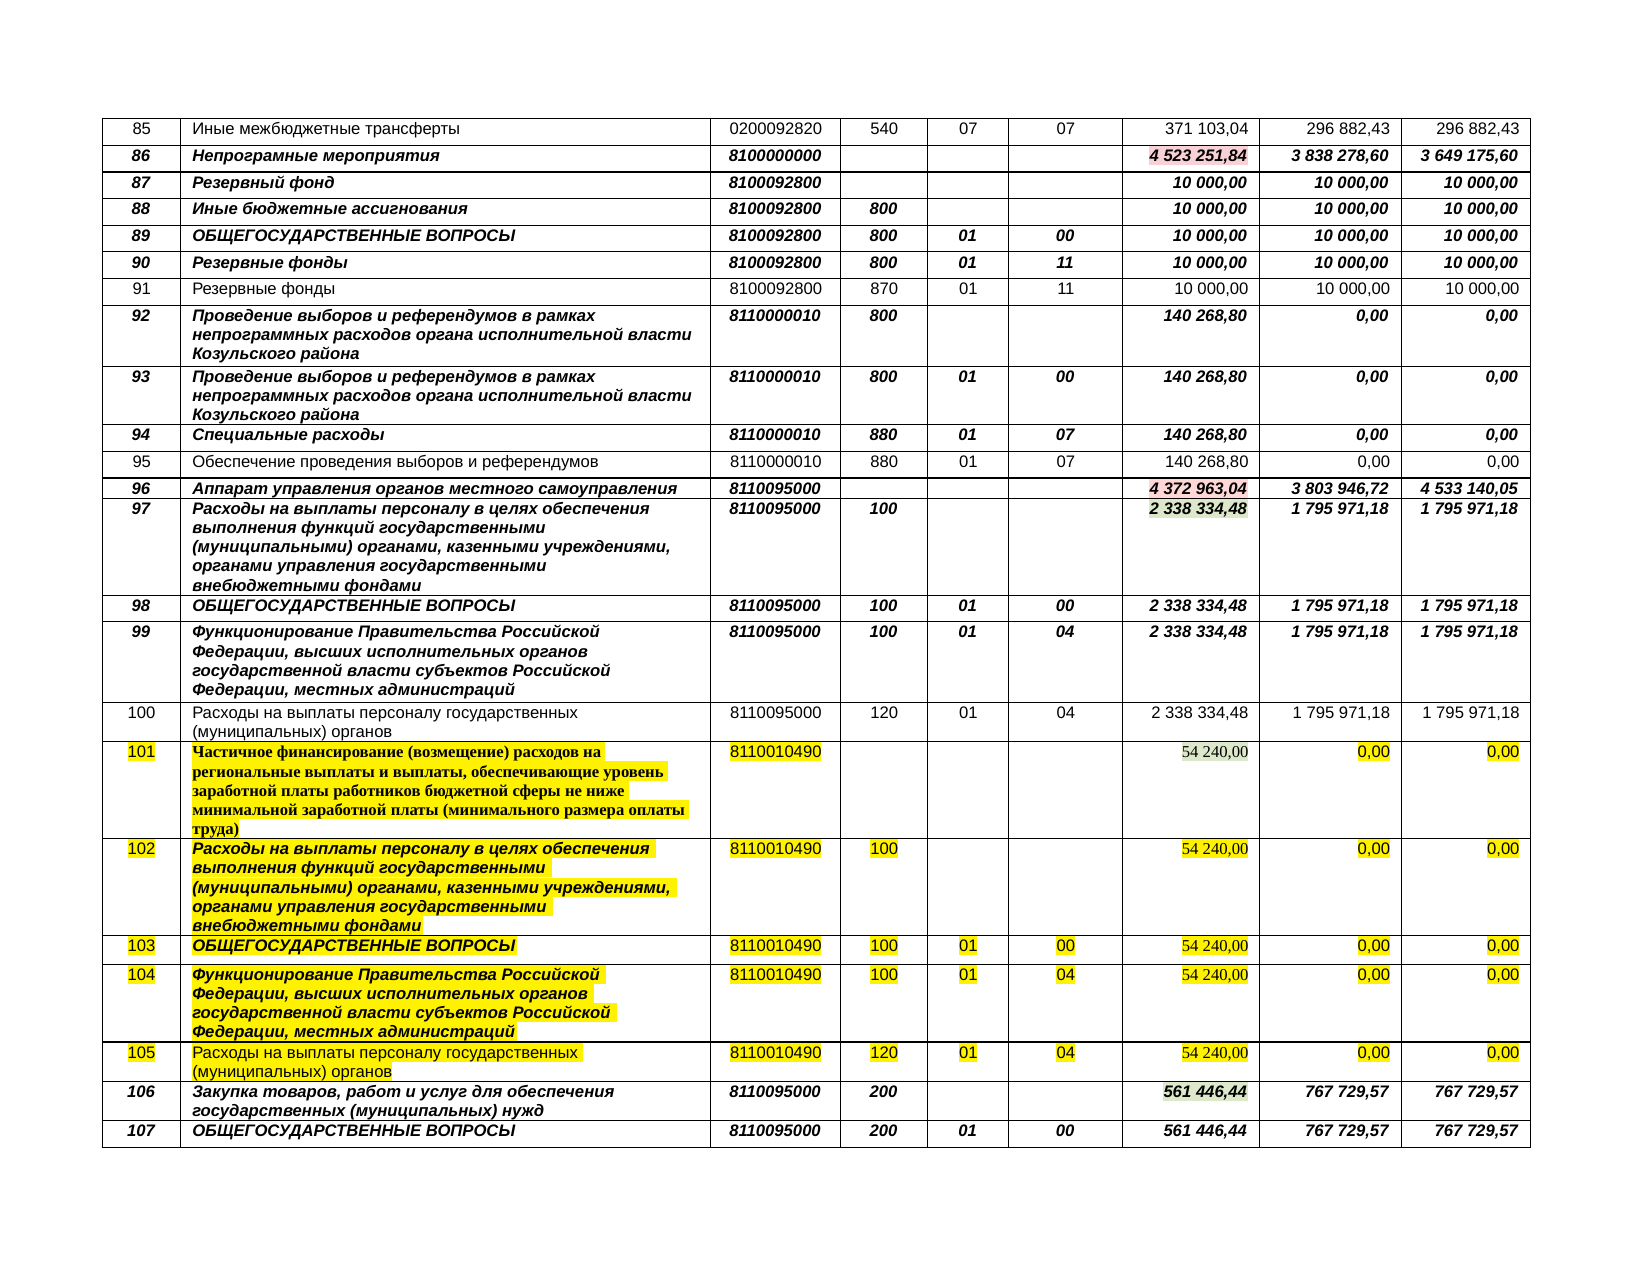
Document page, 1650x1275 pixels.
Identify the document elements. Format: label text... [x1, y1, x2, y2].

table_cell 0,00 [1402, 936, 1530, 964]
table_cell 100 [841, 936, 927, 964]
table_cell [928, 146, 1008, 171]
table_cell 800 [841, 252, 927, 278]
table_cell 3 838 278,60 [1260, 146, 1401, 171]
table_cell ОБЩЕГОСУДАРСТВЕННЫЕ ВОПРОСЫ [181, 226, 710, 251]
table_cell Функционирование Правительства Российской Федерации, высших исполнительных органов государственной власти субъектов Российской Федерации, местных администраций [181, 622, 710, 702]
table_cell [1009, 306, 1122, 366]
table_cell [1009, 173, 1122, 198]
table_cell 10 000,00 [1402, 199, 1530, 225]
table_cell Непрограмные мероприятия [181, 146, 710, 171]
table_cell 10 000,00 [1123, 252, 1259, 278]
table_cell 8110095000 [711, 596, 840, 621]
table_cell 0,00 [1402, 839, 1530, 935]
table_cell 97 [103, 499, 180, 594]
table_cell 101 [103, 742, 180, 838]
table_cell 105 [103, 1043, 180, 1081]
table_cell Расходы на выплаты персоналу государственных (муниципальных) органов [181, 1043, 710, 1081]
table_cell 120 [841, 1043, 927, 1081]
table_cell [841, 146, 927, 171]
table_cell 8110000010 [711, 452, 840, 477]
table_cell 8110010490 [711, 839, 840, 935]
table_cell 140 268,80 [1123, 452, 1259, 477]
table_cell 8110095000 [711, 479, 840, 498]
table_cell Специальные расходы [181, 425, 710, 451]
table_cell 10 000,00 [1402, 226, 1530, 251]
table_cell 94 [103, 425, 180, 451]
table_cell 04 [1009, 622, 1122, 702]
table_cell 2 338 334,48 [1123, 703, 1259, 741]
table_cell 880 [841, 452, 927, 477]
table_cell 4 372 963,04 [1123, 479, 1259, 498]
table_cell 0,00 [1402, 306, 1530, 366]
table_cell 3 649 175,60 [1402, 146, 1530, 171]
table_cell 8110095000 [711, 1121, 840, 1147]
table_cell [1009, 742, 1122, 838]
table_cell 07 [928, 119, 1008, 145]
table_cell 0,00 [1402, 452, 1530, 477]
table_cell 1 795 971,18 [1260, 622, 1401, 702]
table_cell ОБЩЕГОСУДАРСТВЕННЫЕ ВОПРОСЫ [181, 936, 710, 964]
table_cell 8100092800 [711, 252, 840, 278]
table_cell 0,00 [1260, 306, 1401, 366]
table_cell 106 [103, 1082, 180, 1120]
table_cell 767 729,57 [1402, 1082, 1530, 1120]
table_cell 0,00 [1260, 1043, 1401, 1081]
table_cell 200 [841, 1121, 927, 1147]
table_cell 100 [841, 596, 927, 621]
table_cell 98 [103, 596, 180, 621]
table_cell 0,00 [1402, 742, 1530, 838]
table_cell 140 268,80 [1123, 425, 1259, 451]
table_cell 8110095000 [711, 1082, 840, 1120]
table_cell 2 338 334,48 [1123, 499, 1259, 594]
table_cell Расходы на выплаты персоналу в целях обеспечения выполнения функций государственными (муниципальными) органами, казенными учреждениями, органами управления государственными внебюджетными фондами [181, 839, 710, 935]
table_cell 107 [103, 1121, 180, 1147]
table_cell 100 [841, 622, 927, 702]
table_cell 0,00 [1260, 965, 1401, 1041]
table_cell 0,00 [1402, 425, 1530, 451]
table_cell [928, 839, 1008, 935]
table_cell [1009, 499, 1122, 594]
table_cell 0,00 [1402, 1043, 1530, 1081]
table_cell 07 [1009, 425, 1122, 451]
table_cell 767 729,57 [1260, 1121, 1401, 1147]
table_cell 00 [1009, 596, 1122, 621]
table_cell Закупка товаров, работ и услуг для обеспечения государственных (муниципальных) нужд [181, 1082, 710, 1120]
table_cell 140 268,80 [1123, 306, 1259, 366]
table_cell 8100000000 [711, 146, 840, 171]
table_cell Резервный фонд [181, 173, 710, 198]
table_cell 10 000,00 [1260, 199, 1401, 225]
table_cell 8110095000 [711, 499, 840, 594]
table_cell [928, 173, 1008, 198]
table_cell 4 523 251,84 [1123, 146, 1259, 171]
table_cell 10 000,00 [1260, 173, 1401, 198]
table_cell 1 795 971,18 [1260, 596, 1401, 621]
table_cell 1 795 971,18 [1402, 499, 1530, 594]
table_cell ОБЩЕГОСУДАРСТВЕННЫЕ ВОПРОСЫ [181, 1121, 710, 1147]
table_cell 800 [841, 199, 927, 225]
table_cell 104 [103, 965, 180, 1041]
table_cell Иные межбюджетные трансферты [181, 119, 710, 145]
table_cell 0,00 [1402, 367, 1530, 424]
table_cell 10 000,00 [1260, 252, 1401, 278]
table_cell 800 [841, 306, 927, 366]
table_cell 800 [841, 367, 927, 424]
table_cell 880 [841, 425, 927, 451]
table_cell 01 [928, 1043, 1008, 1081]
table_cell 85 [103, 119, 180, 145]
table_cell 1 795 971,18 [1402, 622, 1530, 702]
table_cell 1 795 971,18 [1402, 596, 1530, 621]
table_cell 10 000,00 [1123, 173, 1259, 198]
table_cell 01 [928, 452, 1008, 477]
table_cell 00 [1009, 367, 1122, 424]
table_cell 561 446,44 [1123, 1082, 1259, 1120]
table_cell 100 [103, 703, 180, 741]
table_cell 870 [841, 279, 927, 305]
table_cell Расходы на выплаты персоналу государственных (муниципальных) органов [181, 703, 710, 741]
table_cell 296 882,43 [1260, 119, 1401, 145]
table_cell 2 338 334,48 [1123, 622, 1259, 702]
table_cell 8110095000 [711, 622, 840, 702]
table_cell 04 [1009, 1043, 1122, 1081]
table_cell 4 533 140,05 [1402, 479, 1530, 498]
table_cell 8110010490 [711, 1043, 840, 1081]
table_cell 11 [1009, 252, 1122, 278]
table_cell 0,00 [1260, 452, 1401, 477]
table_cell [841, 173, 927, 198]
table_cell 767 729,57 [1260, 1082, 1401, 1120]
table_cell 100 [841, 839, 927, 935]
table_cell [928, 742, 1008, 838]
table_cell 0,00 [1260, 425, 1401, 451]
table_cell 371 103,04 [1123, 119, 1259, 145]
table_cell 10 000,00 [1402, 279, 1530, 305]
table_cell 10 000,00 [1123, 279, 1259, 305]
table_cell 01 [928, 936, 1008, 964]
table_cell 2 338 334,48 [1123, 596, 1259, 621]
table_cell 87 [103, 173, 180, 198]
table_cell [928, 1082, 1008, 1120]
table_cell 3 803 946,72 [1260, 479, 1401, 498]
table_cell 93 [103, 367, 180, 424]
table_cell 86 [103, 146, 180, 171]
table_cell 10 000,00 [1260, 226, 1401, 251]
table_cell [928, 499, 1008, 594]
table_cell [928, 199, 1008, 225]
table_cell 10 000,00 [1402, 173, 1530, 198]
table_cell Проведение выборов и референдумов в рамках непрограммных расходов органа исполнительной власти Козульского района [181, 306, 710, 366]
table_cell 140 268,80 [1123, 367, 1259, 424]
table_cell Резервные фонды [181, 252, 710, 278]
table_cell 10 000,00 [1402, 252, 1530, 278]
table_cell 01 [928, 279, 1008, 305]
table_cell 01 [928, 226, 1008, 251]
table_cell [1009, 146, 1122, 171]
table_cell 54 240,00 [1123, 936, 1259, 964]
table_cell Частичное финансирование (возмещение) расходов на региональные выплаты и выплаты, обеспечивающие уровень заработной платы работников бюджетной сферы не ниже минимальной заработной платы (минимального размера оплаты труда) [181, 742, 710, 838]
table_cell 99 [103, 622, 180, 702]
table_cell 0200092820 [711, 119, 840, 145]
table_cell 88 [103, 199, 180, 225]
table_cell 90 [103, 252, 180, 278]
table_cell 0,00 [1260, 936, 1401, 964]
table_cell [928, 479, 1008, 498]
table_cell 8110000010 [711, 306, 840, 366]
table_cell ОБЩЕГОСУДАРСТВЕННЫЕ ВОПРОСЫ [181, 596, 710, 621]
table_cell [1009, 199, 1122, 225]
table_cell 10 000,00 [1260, 279, 1401, 305]
table_cell 00 [1009, 936, 1122, 964]
table_cell 1 795 971,18 [1260, 499, 1401, 594]
table_cell 540 [841, 119, 927, 145]
table_cell 200 [841, 1082, 927, 1120]
table_cell 767 729,57 [1402, 1121, 1530, 1147]
table_cell 10 000,00 [1123, 226, 1259, 251]
table_cell Аппарат управления органов местного самоуправления [181, 479, 710, 498]
table_cell 01 [928, 425, 1008, 451]
table_cell [841, 742, 927, 838]
table_cell 91 [103, 279, 180, 305]
table_cell [1009, 1082, 1122, 1120]
table_cell 01 [928, 965, 1008, 1041]
table_cell 1 795 971,18 [1260, 703, 1401, 741]
table_cell 00 [1009, 226, 1122, 251]
table_cell 102 [103, 839, 180, 935]
table_cell 54 240,00 [1123, 742, 1259, 838]
table_cell 00 [1009, 1121, 1122, 1147]
table_cell 01 [928, 622, 1008, 702]
table_cell 800 [841, 226, 927, 251]
table_cell 07 [1009, 452, 1122, 477]
table_cell Расходы на выплаты персоналу в целях обеспечения выполнения функций государственными (муниципальными) органами, казенными учреждениями, органами управления государственными внебюджетными фондами [181, 499, 710, 594]
table_cell 561 446,44 [1123, 1121, 1259, 1147]
table_cell [1009, 479, 1122, 498]
table_cell 0,00 [1260, 742, 1401, 838]
table_cell 04 [1009, 703, 1122, 741]
table_cell 54 240,00 [1123, 839, 1259, 935]
table_cell 8100092800 [711, 279, 840, 305]
table_cell 0,00 [1260, 367, 1401, 424]
table_cell 01 [928, 596, 1008, 621]
table_cell 8110000010 [711, 367, 840, 424]
table_cell 95 [103, 452, 180, 477]
table_cell 8110095000 [711, 703, 840, 741]
table_cell 0,00 [1260, 839, 1401, 935]
table_cell 100 [841, 499, 927, 594]
table_cell 04 [1009, 965, 1122, 1041]
table_cell 8110000010 [711, 425, 840, 451]
table_cell Резервные фонды [181, 279, 710, 305]
table_cell 07 [1009, 119, 1122, 145]
table_cell Функционирование Правительства Российской Федерации, высших исполнительных органов государственной власти субъектов Российской Федерации, местных администраций [181, 965, 710, 1041]
table_cell 11 [1009, 279, 1122, 305]
table_cell 54 240,00 [1123, 965, 1259, 1041]
table_cell [928, 306, 1008, 366]
table_cell 01 [928, 1121, 1008, 1147]
table_cell 100 [841, 965, 927, 1041]
table_cell 10 000,00 [1123, 199, 1259, 225]
table_cell Иные бюджетные ассигнования [181, 199, 710, 225]
table_cell 8110010490 [711, 742, 840, 838]
table_cell 8100092800 [711, 173, 840, 198]
table_cell [1009, 839, 1122, 935]
table_cell Обеспечение проведения выборов и референдумов [181, 452, 710, 477]
table_cell 92 [103, 306, 180, 366]
table_cell 296 882,43 [1402, 119, 1530, 145]
table_cell 8110010490 [711, 936, 840, 964]
table_cell 54 240,00 [1123, 1043, 1259, 1081]
table_cell 89 [103, 226, 180, 251]
table_cell 8110010490 [711, 965, 840, 1041]
table_cell 103 [103, 936, 180, 964]
table_cell 1 795 971,18 [1402, 703, 1530, 741]
table_cell 8100092800 [711, 199, 840, 225]
table_cell 120 [841, 703, 927, 741]
table_cell 01 [928, 703, 1008, 741]
table_cell Проведение выборов и референдумов в рамках непрограммных расходов органа исполнительной власти Козульского района [181, 367, 710, 424]
table_cell 8100092800 [711, 226, 840, 251]
table_cell 96 [103, 479, 180, 498]
table_cell [841, 479, 927, 498]
table_cell 01 [928, 367, 1008, 424]
table_cell 01 [928, 252, 1008, 278]
table_cell 0,00 [1402, 965, 1530, 1041]
